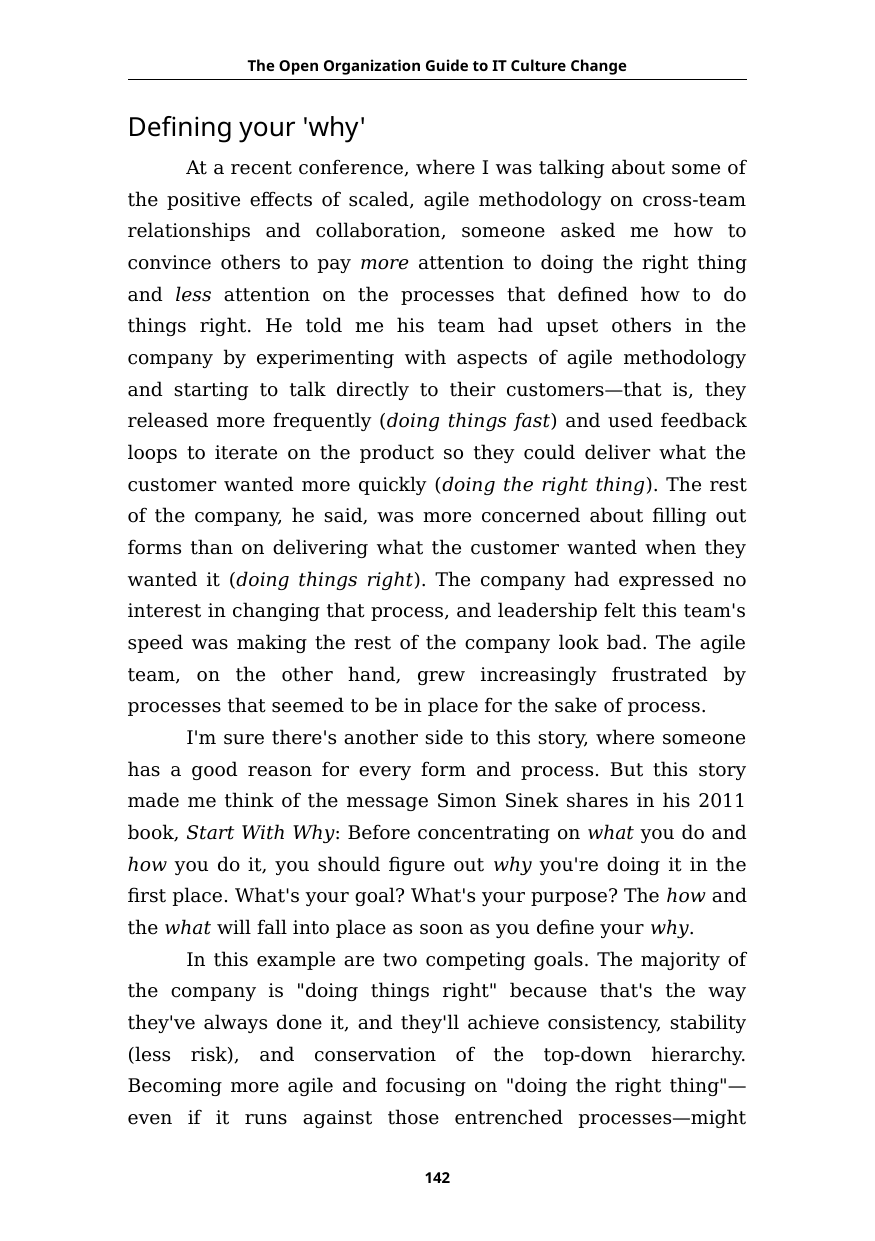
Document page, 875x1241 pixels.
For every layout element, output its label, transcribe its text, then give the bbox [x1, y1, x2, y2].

subtitle Defining your 'why' [127, 109, 747, 144]
text In this example are two competing goals. The majority of the company is "doing things right" because that's the way they've always done it, and they'll achieve consistency, stability (less risk), and conservation of the top-down hierarchy. Becoming more agile and focusing on "doing the right thing"—even if it runs against those entrenched processes—might [127, 949, 747, 1129]
text At a recent conference, where I was talking about some of the positive effects of scaled, agile methodology on cross-team relationships and collaboration, someone asked me how to convince others to pay more attention to doing the right thing and less attention on the processes that defined how to do things right. He told me his team had upset others in the company by experimenting with aspects of agile methodology and starting to talk directly to their customers—that is, they released more frequently (doing things fast) and used feedback loops to iterate on the product so they could deliver what the customer wanted more quickly (doing the right thing). The rest of the company, he said, was more concerned about filling out forms than on delivering what the customer wanted when they wanted it (doing things right). The company had expressed no interest in changing that process, and leadership felt this team's speed was making the rest of the company look bad. The agile team, on the other hand, grew increasingly frustrated by processes that seemed to be in place for the sake of process. [127, 157, 747, 717]
text I'm sure there's another side to this story, where someone has a good reason for every form and process. But this story made me think of the message Simon Sinek shares in his 2011 book, Start With Why: Before concentrating on what you do and how you do it, you should figure out why you're doing it in the first place. What's your goal? What's your purpose? The how and the what will fall into place as soon as you define your why. [127, 727, 747, 939]
